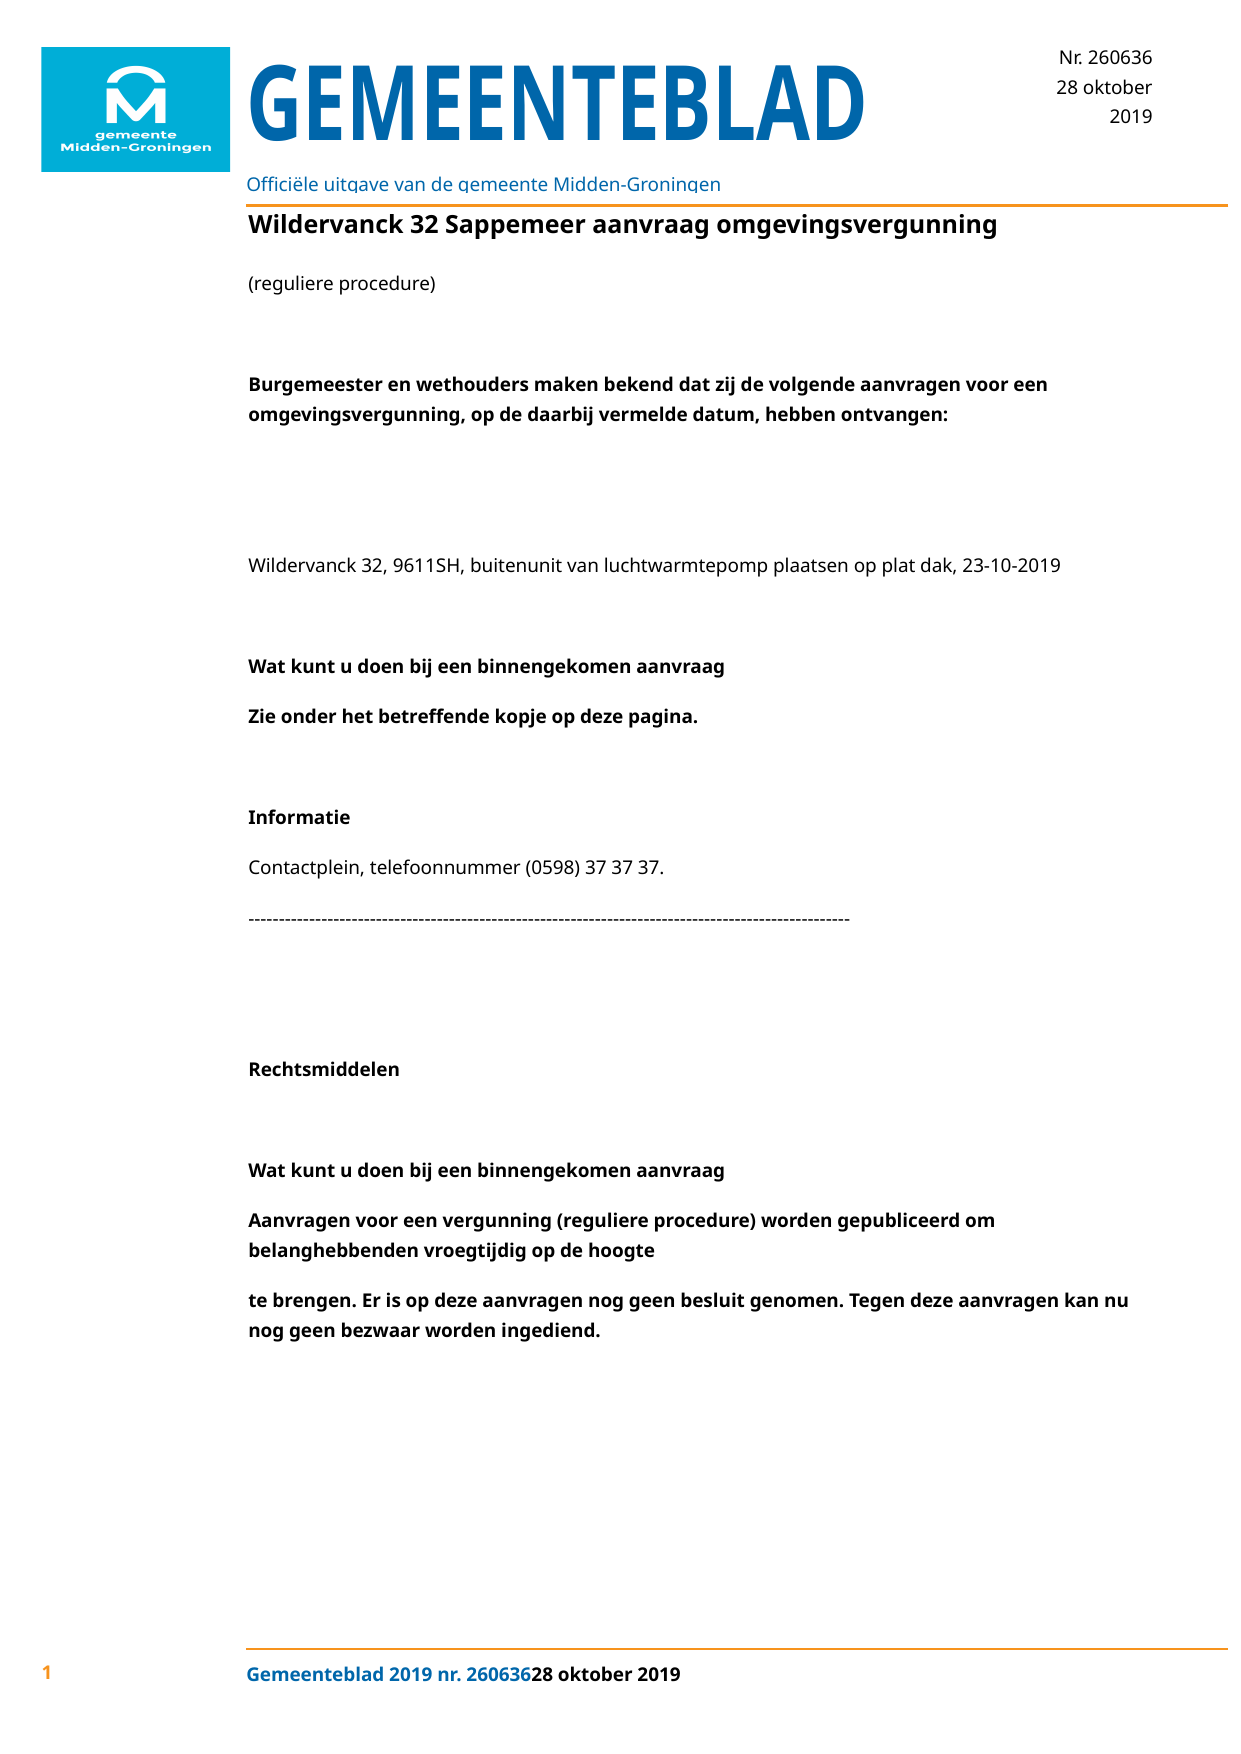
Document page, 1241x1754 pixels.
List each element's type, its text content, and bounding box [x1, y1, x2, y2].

text Rechtsmiddelen [248, 1056, 1152, 1082]
picture [107, 89, 165, 122]
text Informatie [248, 804, 1152, 830]
text Wat kunt u doen bij een binnengekomen aanvraag [248, 653, 1152, 678]
text Zie onder het betreffende kopje op deze pagina. [248, 703, 1152, 729]
text Wat kunt u doen bij een binnengekomen aanvraag [248, 1157, 1152, 1183]
text Wildervanck 32 Sappemeer aanvraag omgevingsvergunning [248, 207, 1152, 241]
picture [184, 146, 190, 153]
text te brengen. Er is op deze aanvragen nog geen besluit genomen. Tegen deze aanvragen kan nu nog geen bezwaar worden ingediend. [248, 1287, 1152, 1343]
text Aanvragen voor een vergunning (reguliere procedure) worden gepubliceerd om belanghebbenden vroegtijdig op de hoogte [248, 1207, 1152, 1263]
picture [108, 66, 164, 82]
text (reguliere procedure) [248, 270, 1152, 296]
text Wildervanck 32, 9611SH, buitenunit van luchtwarmtepomp plaatsen op plat dak, 23-10-2019 [248, 552, 1152, 578]
text Contactplein, telefoonnummer (0598) 37 37 37. [248, 854, 1152, 880]
text Burgemeester en wethouders maken bekend dat zij de volgende aanvragen voor een omgevingsvergunning, op de daarbij vermelde datum, hebben ontvangen: [248, 371, 1152, 426]
text --------------------------------------------------------------------------------------------------- [248, 905, 1152, 931]
